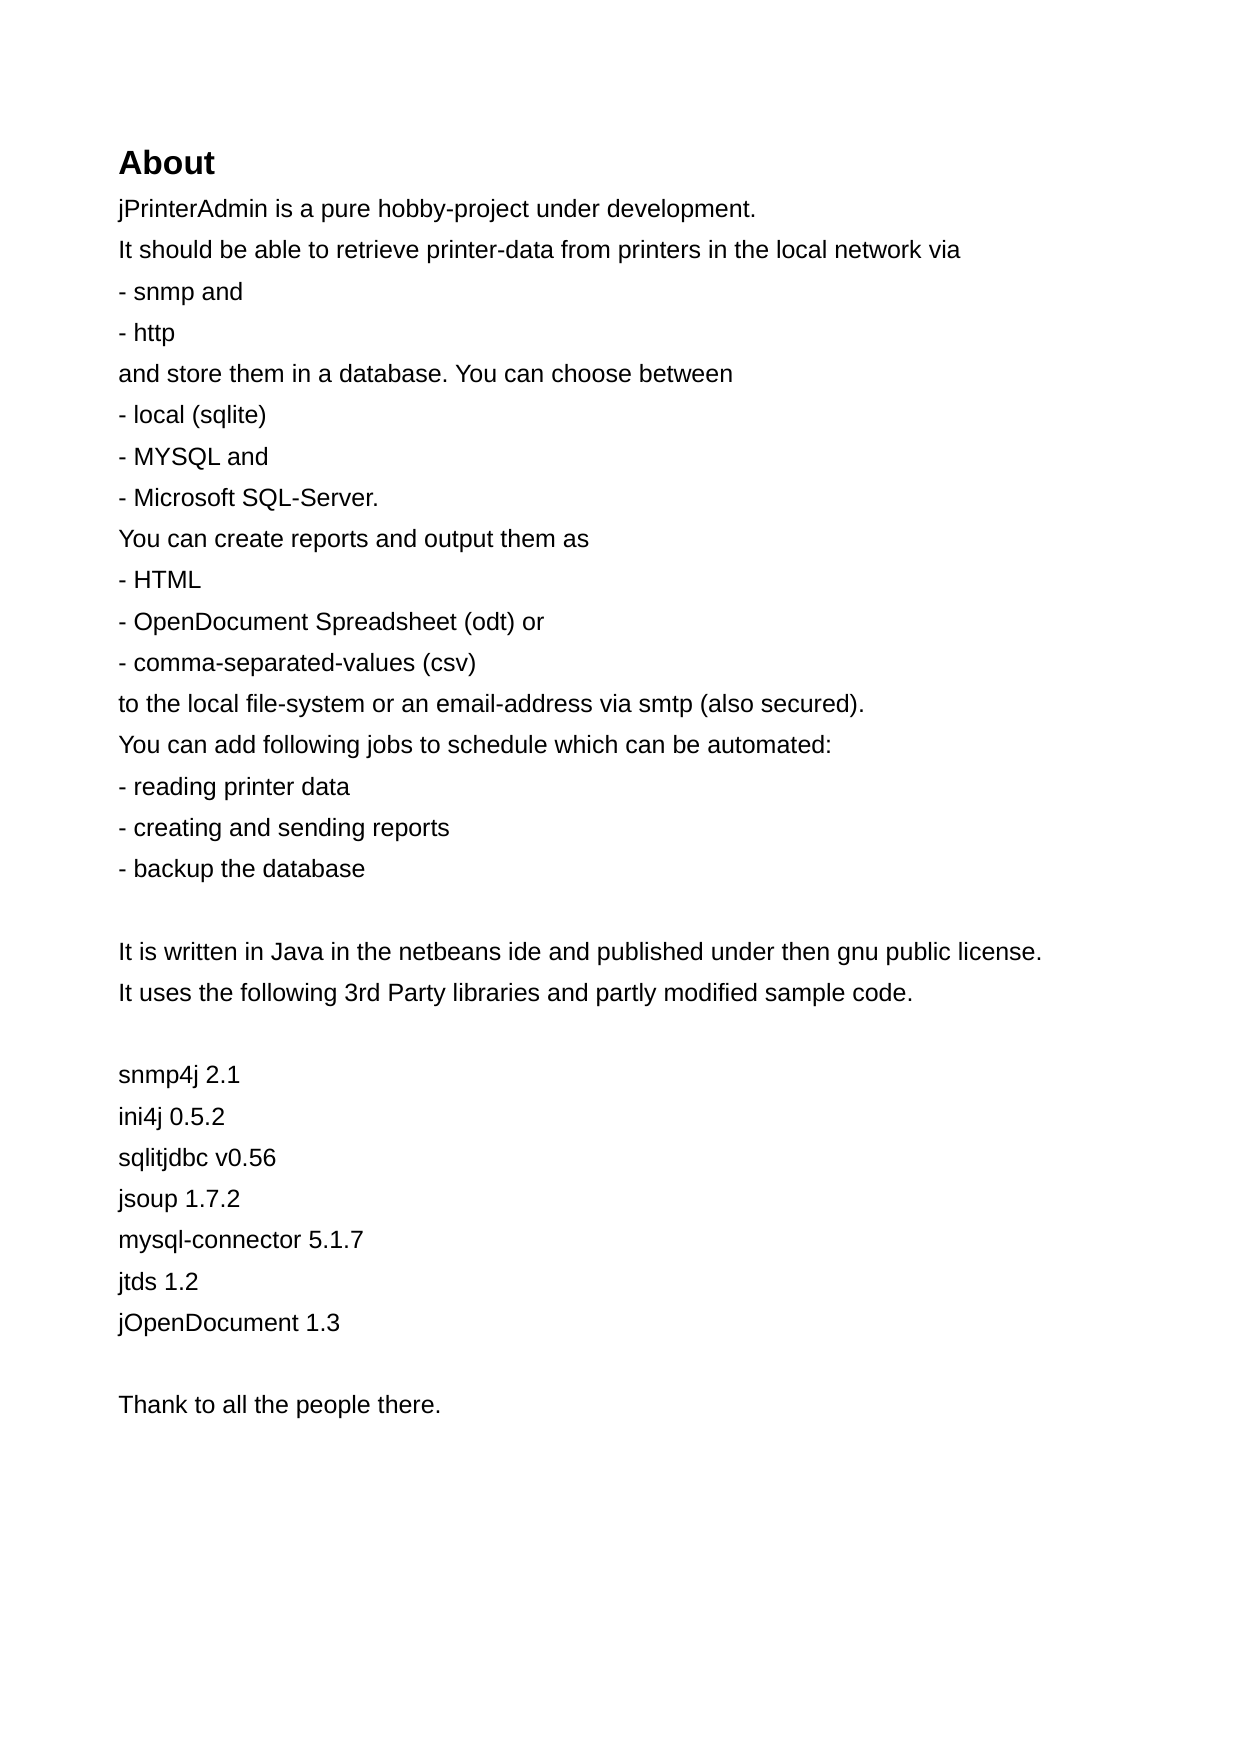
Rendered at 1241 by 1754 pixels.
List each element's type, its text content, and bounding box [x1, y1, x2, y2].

text jPrinterAdmin is a pure hobby-project under development. [118, 194, 1122, 223]
text - http [118, 318, 1122, 347]
text sqlitjdbc v0.56 [118, 1143, 1122, 1172]
text jsoup 1.7.2 [118, 1184, 1122, 1213]
text - comma-separated-values (csv) [118, 648, 1122, 677]
text and store them in a database. You can choose between [118, 359, 1122, 388]
text You can create reports and output them as [118, 524, 1122, 553]
text - local (sqlite) [118, 401, 1122, 429]
text to the local file-system or an email-address via smtp (also secured). [118, 689, 1122, 718]
text It should be able to retrieve printer-data from printers in the local network via [118, 236, 1122, 264]
text It is written in Java in the netbeans ide and published under then gnu public license. [118, 937, 1122, 966]
text ini4j 0.5.2 [118, 1102, 1122, 1131]
text - reading printer data [118, 772, 1122, 801]
text - OpenDocument Spreadsheet (odt) or [118, 607, 1122, 636]
text You can add following jobs to schedule which can be automated: [118, 731, 1122, 759]
subtitle About [118, 143, 1122, 182]
text - snmp and [118, 277, 1122, 306]
text - Microsoft SQL-Server. [118, 483, 1122, 512]
text jtds 1.2 [118, 1267, 1122, 1296]
text jOpenDocument 1.3 [118, 1308, 1122, 1337]
text Thank to all the people there. [118, 1391, 1122, 1419]
text It uses the following 3rd Party libraries and partly modified sample code. [118, 978, 1122, 1007]
text - creating and sending reports [118, 813, 1122, 842]
text - HTML [118, 566, 1122, 594]
text snmp4j 2.1 [118, 1061, 1122, 1089]
text - backup the database [118, 854, 1122, 883]
text mysql-connector 5.1.7 [118, 1226, 1122, 1254]
text - MYSQL and [118, 442, 1122, 471]
